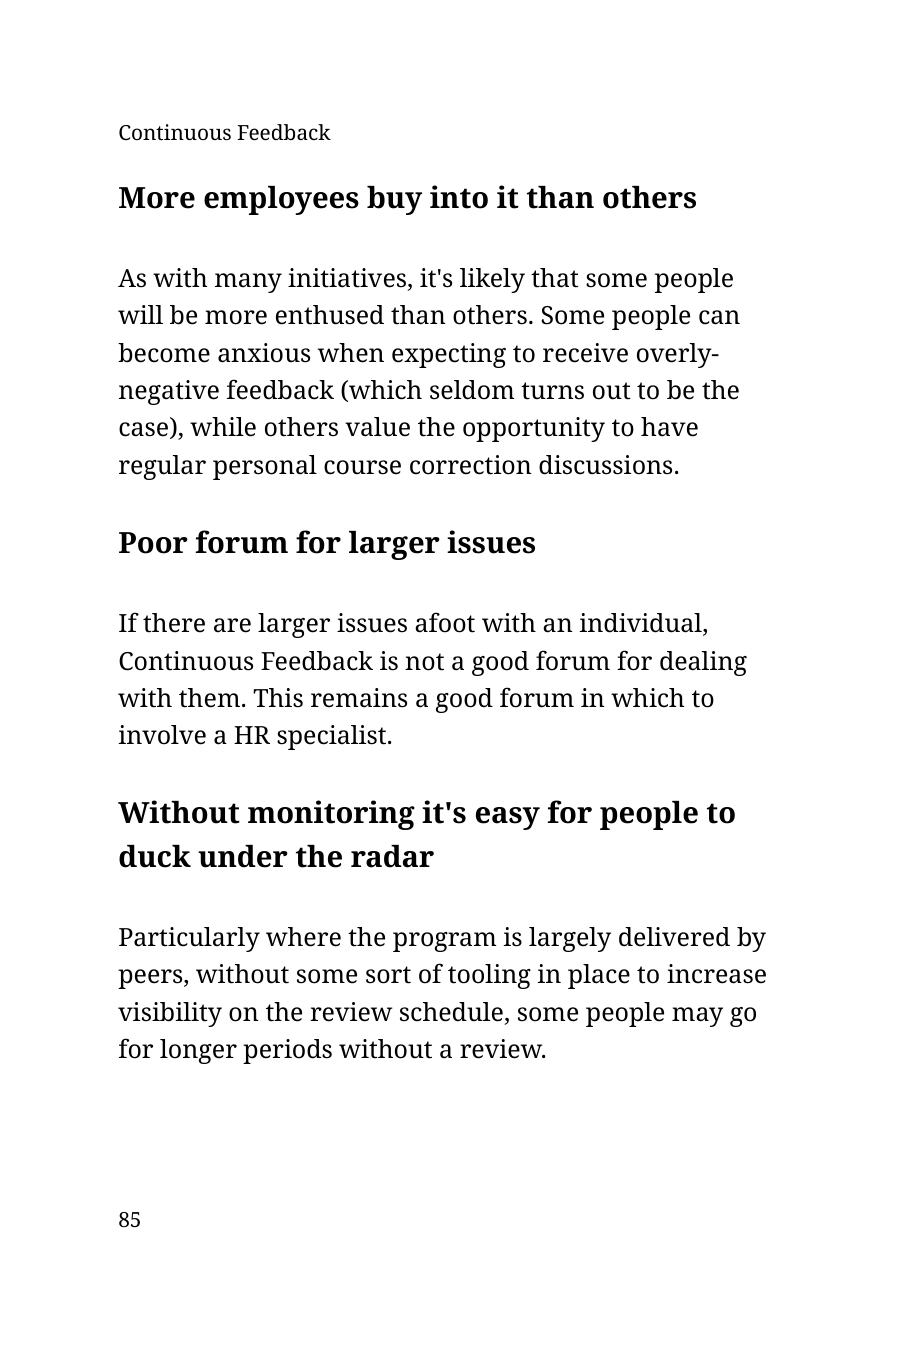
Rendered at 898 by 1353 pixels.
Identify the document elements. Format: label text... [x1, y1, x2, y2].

subtitle Without monitoring it's easy for people to duck under the radar [118, 793, 779, 876]
text If there are larger issues afoot with an individual, Continuous Feedback is not a good forum for dealing with them. This remains a good forum in which to involve a HR specialist. [118, 606, 779, 752]
subtitle Poor forum for larger issues [118, 522, 779, 562]
subtitle More employees buy into it than others [118, 177, 779, 217]
text Particularly where the program is largely delivered by peers, without some sort of tooling in place to increase visibility on the review schedule, some people may go for longer periods without a review. [118, 920, 779, 1066]
text As with many initiatives, it's likely that some people will be more enthused than others. Some people can become anxious when expecting to receive overly-negative feedback (which seldom turns out to be the case), while others value the opportunity to have regular personal course correction discussions. [118, 261, 779, 482]
